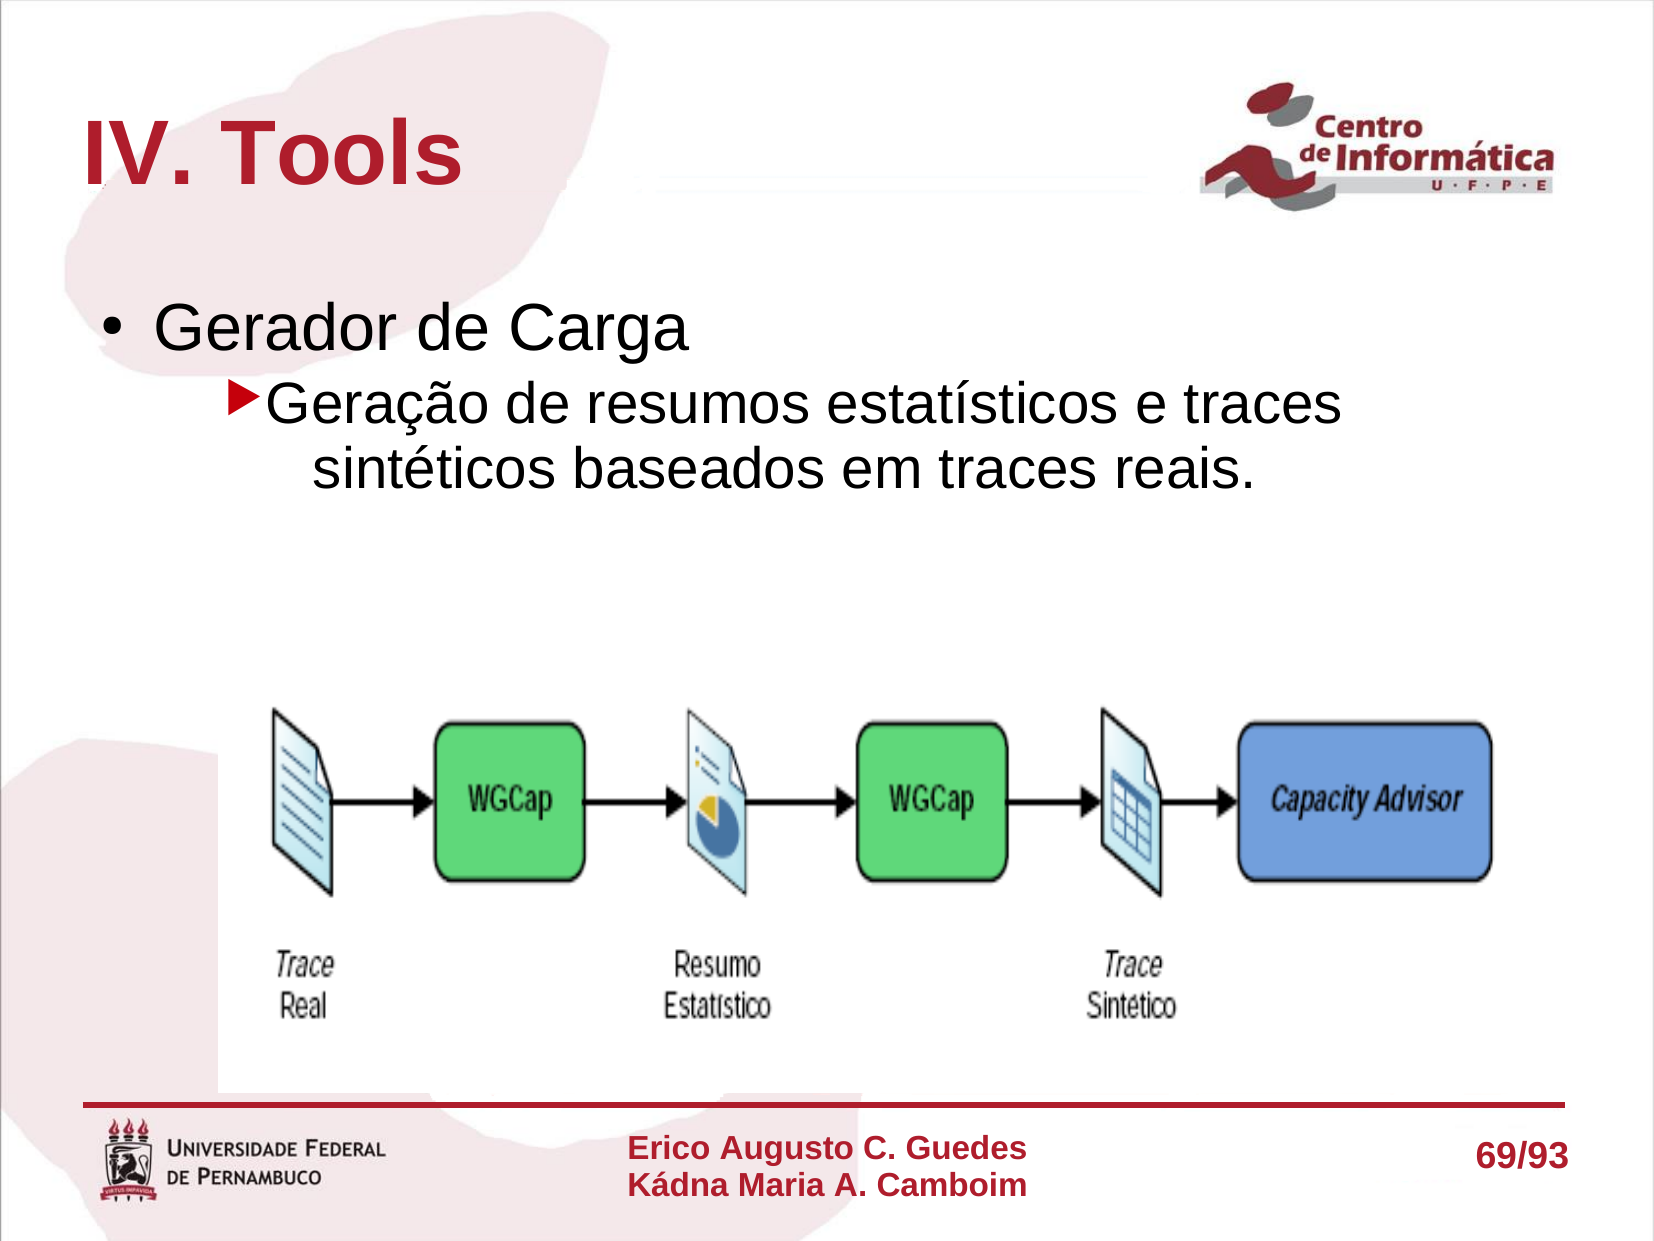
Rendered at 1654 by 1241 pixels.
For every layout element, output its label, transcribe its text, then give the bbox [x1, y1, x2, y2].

title IV. Tools [82, 56, 1571, 250]
list Gerador de Carga Geração de resumos estatísticos e traces sintéticos baseados em traces reais. [82, 290, 1571, 1094]
picture [0, 0, 1654, 1241]
